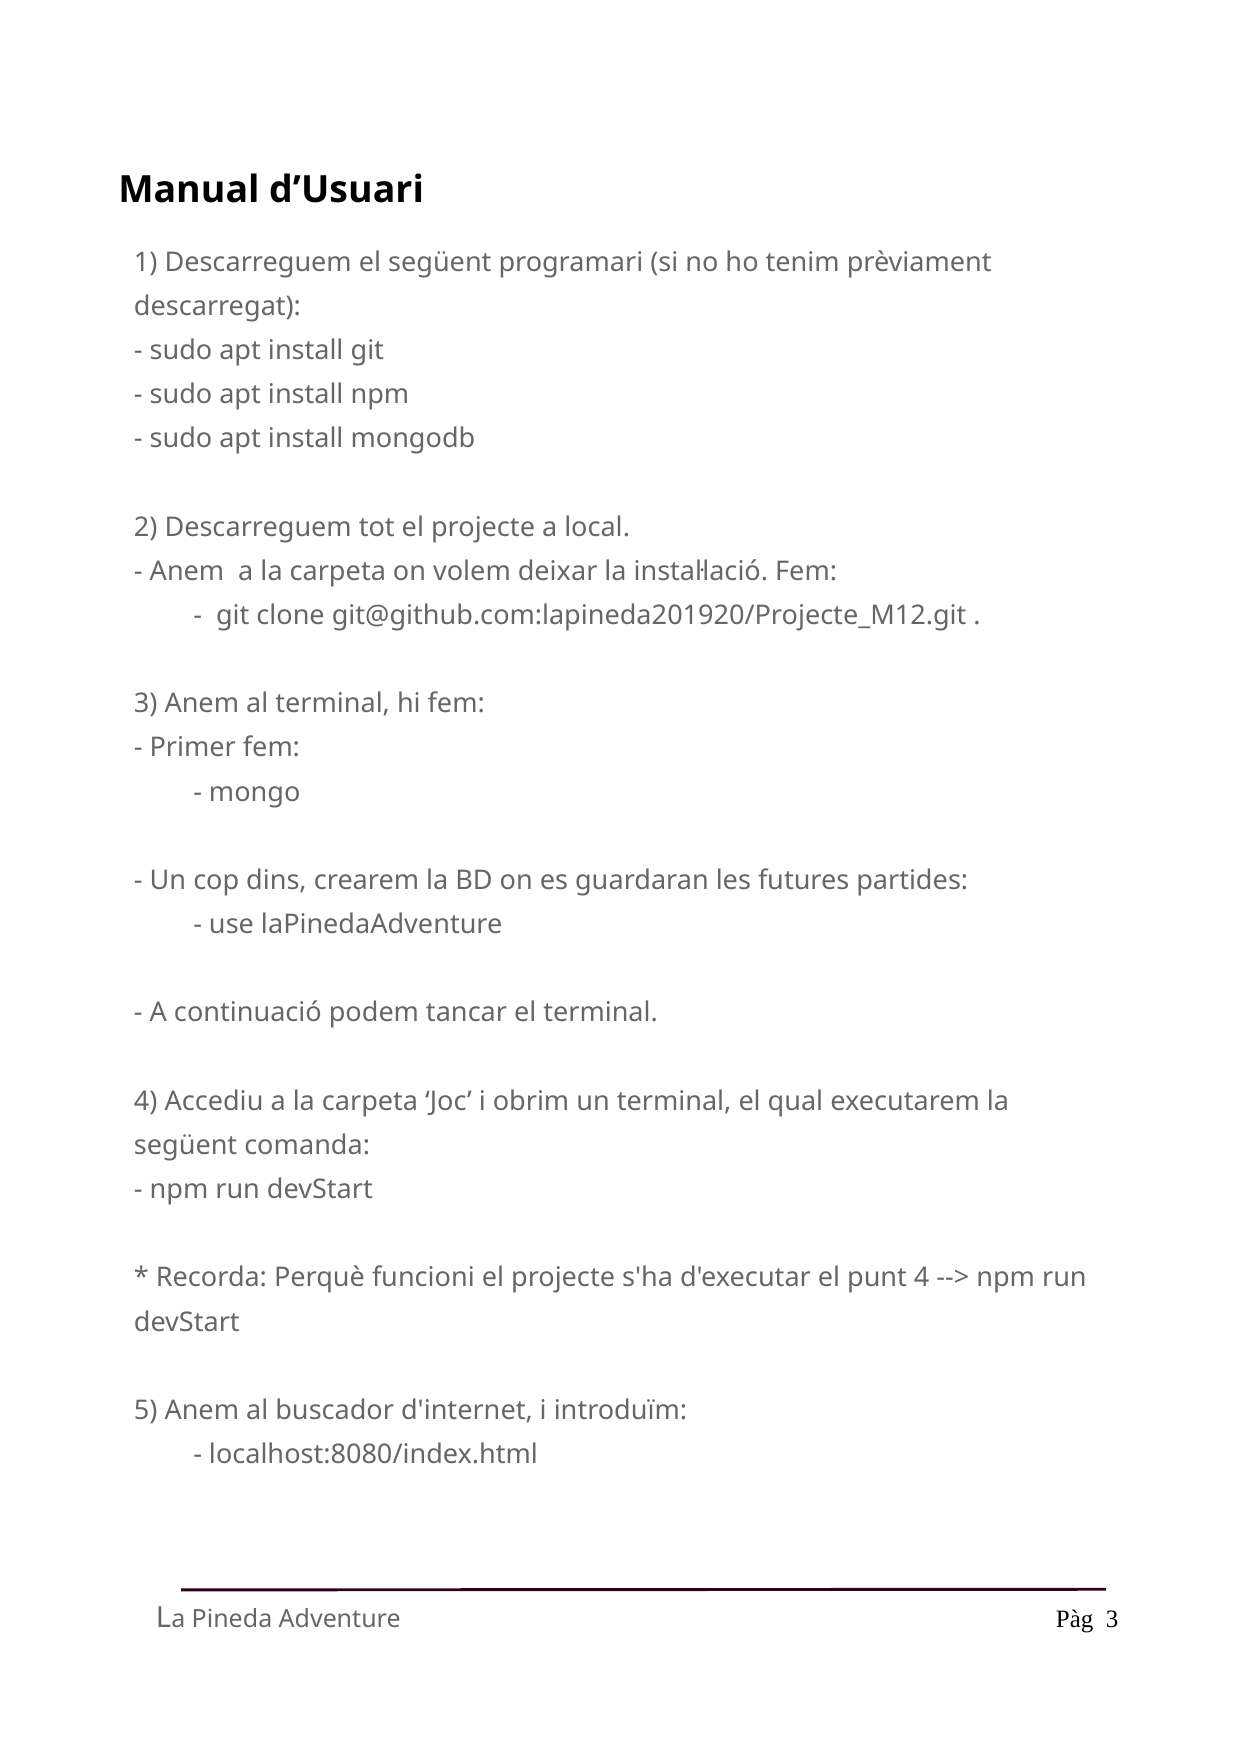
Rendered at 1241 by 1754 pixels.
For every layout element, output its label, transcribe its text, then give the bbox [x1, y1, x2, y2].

text 1) Descarreguem el següent programari (si no ho tenim prèviament descarregat): [134, 242, 1106, 323]
text 4) Accediu a la carpeta ‘Joc’ i obrim un terminal, el qual executarem la següent comanda: [134, 1081, 1106, 1162]
text - mongo [134, 772, 1106, 809]
text - sudo apt install mongodb [134, 419, 1106, 456]
text - npm run devStart [134, 1169, 1106, 1206]
text Manual d’Usuari [118, 162, 1106, 213]
text - sudo apt install git [134, 330, 1106, 367]
text - sudo apt install npm [134, 374, 1106, 411]
text - git clone git@github.com:lapineda201920/Projecte_M12.git . [134, 595, 1106, 632]
text - Un cop dins, crearem la BD on es guardaran les futures partides: [134, 860, 1106, 897]
text - localhost:8080/index.html [134, 1434, 1106, 1471]
text 3) Anem al terminal, hi fem: [134, 684, 1106, 721]
text - Primer fem: [134, 728, 1106, 765]
text - use laPinedaAdventure [134, 904, 1106, 941]
text 2) Descarreguem tot el projecte a local. [134, 507, 1106, 544]
text 5) Anem al buscador d'internet, i introduïm: [134, 1390, 1106, 1427]
text * Recorda: Perquè funcioni el projecte s'ha d'executar el punt 4 --> npm run devStart [134, 1258, 1106, 1339]
text - A continuació podem tancar el terminal. [134, 993, 1106, 1030]
text - Anem a la carpeta on volem deixar la instal·lació. Fem: [134, 551, 1106, 588]
